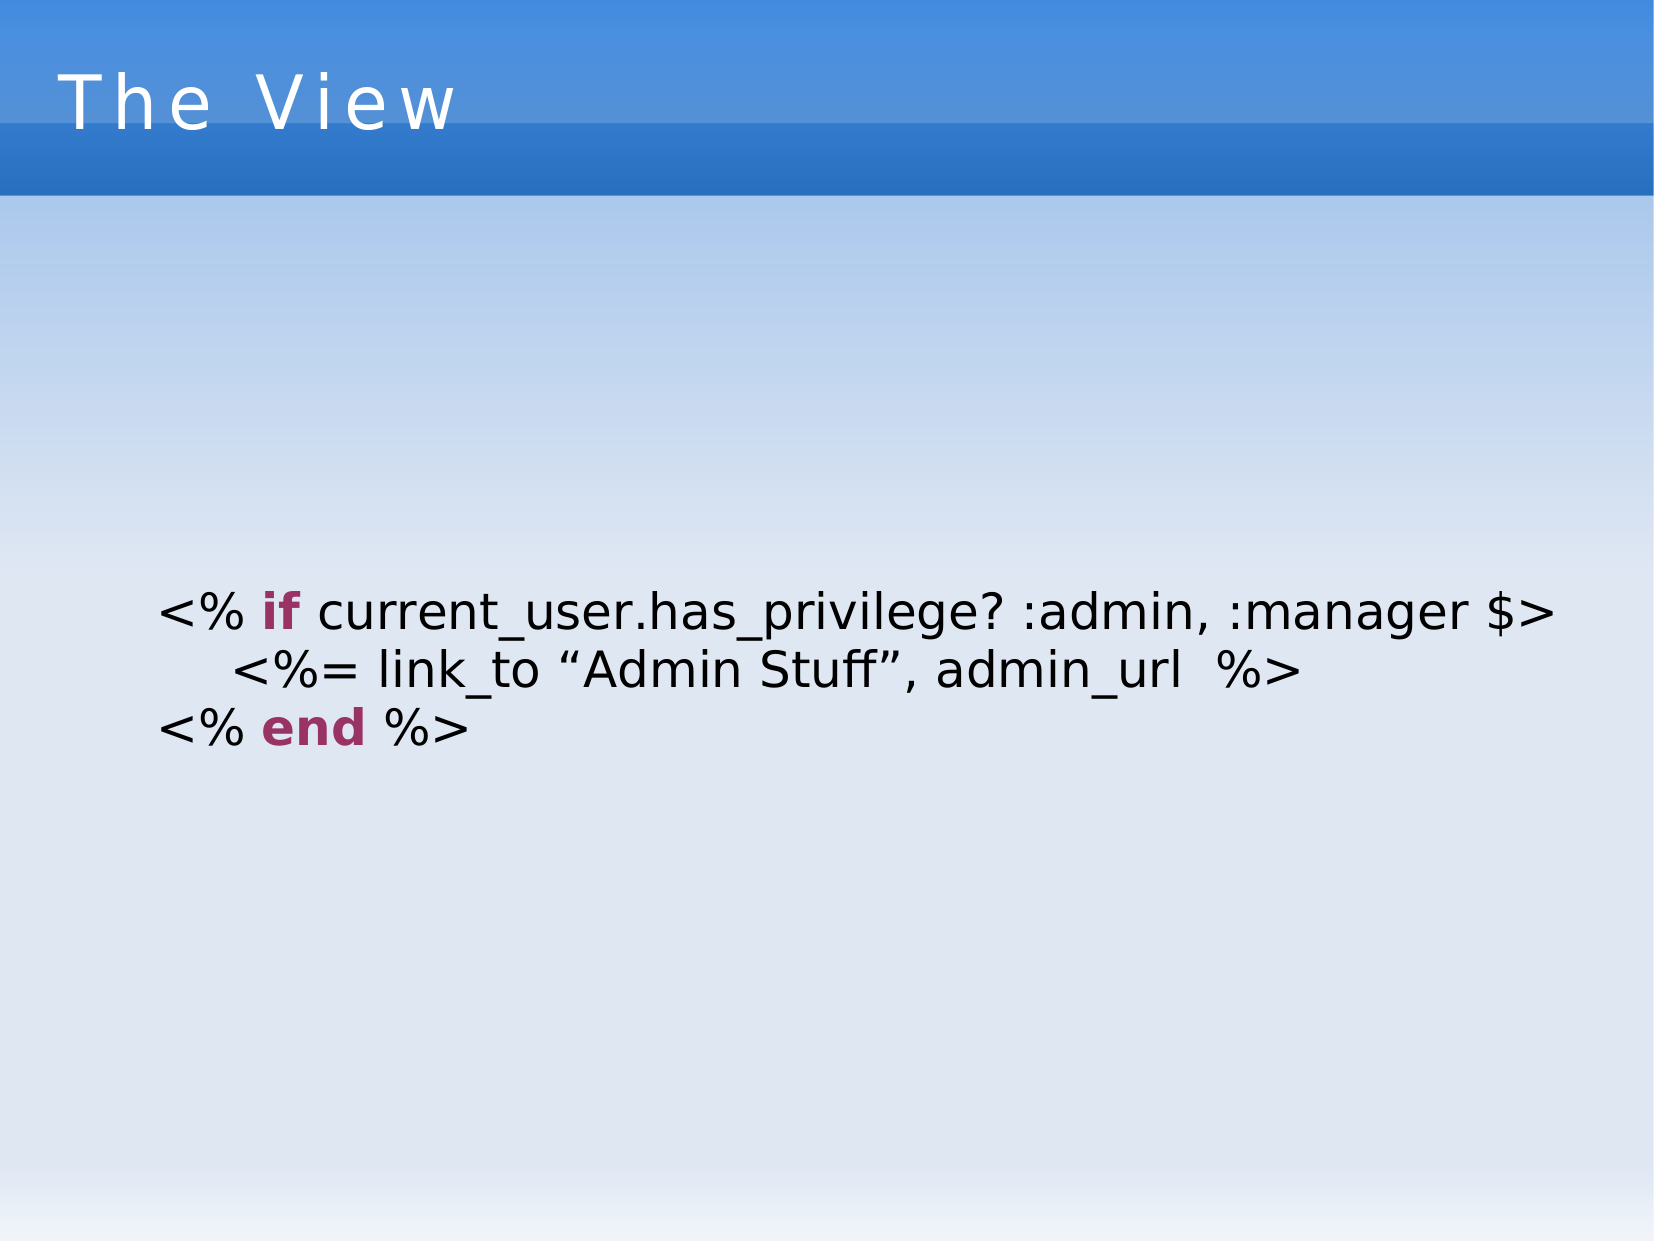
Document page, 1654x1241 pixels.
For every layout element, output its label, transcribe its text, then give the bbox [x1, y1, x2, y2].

subtitle <% if current_user.has_privilege? :admin, :manager $> <%= link_to “Admin Stuff”, admin_url %> <% end %> [82, 297, 1571, 1102]
picture [0, 0, 1654, 1241]
title The View [59, 36, 1576, 171]
